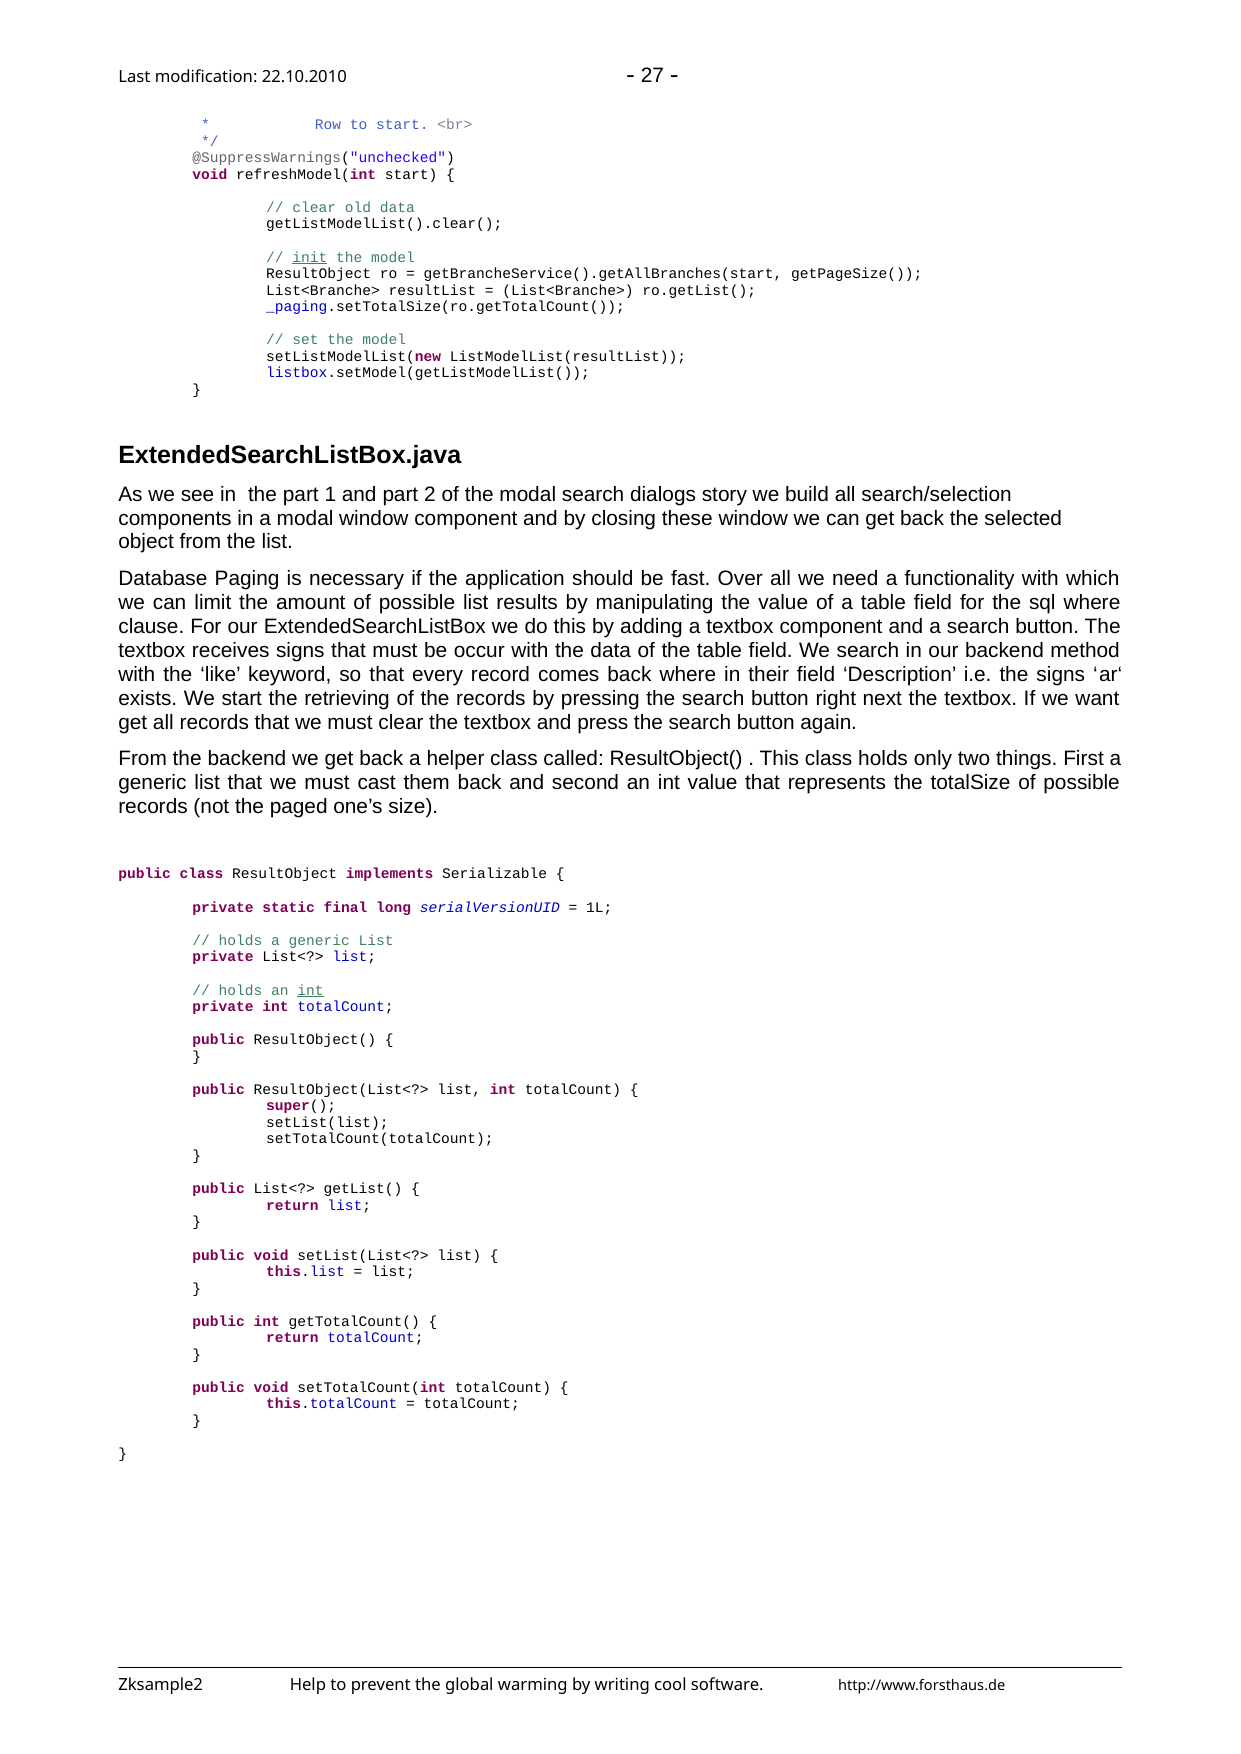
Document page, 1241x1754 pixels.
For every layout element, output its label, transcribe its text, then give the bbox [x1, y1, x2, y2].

text public void setTotalCount(int totalCount) { [118, 1380, 1122, 1397]
text * Row to start. <br> [118, 117, 1122, 134]
text // init the model [118, 250, 1122, 266]
text public int getTotalCount() { [118, 1314, 1122, 1331]
text } [118, 1446, 1122, 1463]
text public List<?> getList() { [118, 1181, 1122, 1198]
text public void setList(List<?> list) { [118, 1248, 1122, 1264]
text } [118, 1413, 1122, 1430]
text return totalCount; [118, 1331, 1122, 1347]
text // holds an int [118, 983, 1122, 999]
text @SuppressWarnings("unchecked") [118, 150, 1122, 167]
text super(); [118, 1099, 1122, 1115]
text _paging.setTotalSize(ro.getTotalCount()); [118, 299, 1122, 316]
text this.list = list; [118, 1264, 1122, 1281]
text From the backend we get back a helper class called: ResultObject() . This class holds only two things. First a generic list that we must cast them back and second an int value that represents the totalSize of possible records (not the paged one’s size). [118, 746, 1122, 818]
text this.totalCount = totalCount; [118, 1397, 1122, 1413]
text void refreshModel(int start) { [118, 167, 1122, 183]
text setList(list); [118, 1115, 1122, 1132]
text ExtendedSearchListBox.java [118, 440, 1122, 469]
text Database Paging is necessary if the application should be fast. Over all we need a functionality with which we can limit the amount of possible list results by manipulating the value of a table field for the sql where clause. For our ExtendedSearchListBox we do this by adding a textbox component and a search button. The textbox receives signs that must be occur with the data of the table field. We search in our backend method with the ‘like’ keyword, so that every record comes back where in their field ‘Description’ i.e. the signs ‘ar‘ exists. We start the retrieving of the records by pressing the search button right next the textbox. If we want get all records that we must clear the textbox and press the search button again. [118, 566, 1122, 733]
text ResultObject ro = getBrancheService().getAllBranches(start, getPageSize()); [118, 266, 1122, 283]
text // clear old data [118, 200, 1122, 217]
text return list; [118, 1198, 1122, 1214]
text } [118, 1347, 1122, 1364]
text private List<?> list; [118, 949, 1122, 966]
text setListModelList(new ListModelList(resultList)); [118, 349, 1122, 366]
text */ [118, 134, 1122, 150]
text public ResultObject() { [118, 1032, 1122, 1049]
text listbox.setModel(getListModelList()); [118, 366, 1122, 382]
text // holds a generic List [118, 933, 1122, 949]
text } [118, 1281, 1122, 1297]
text public ResultObject(List<?> list, int totalCount) { [118, 1082, 1122, 1099]
text private int totalCount; [118, 999, 1122, 1016]
text setTotalCount(totalCount); [118, 1132, 1122, 1148]
text // set the model [118, 333, 1122, 349]
text public class ResultObject implements Serializable { [118, 867, 1122, 883]
text getListModelList().clear(); [118, 217, 1122, 233]
text private static final long serialVersionUID = 1L; [118, 900, 1122, 916]
text } [118, 1049, 1122, 1066]
text } [118, 382, 1122, 399]
text List<Branche> resultList = (List<Branche>) ro.getList(); [118, 283, 1122, 299]
text } [118, 1214, 1122, 1231]
text } [118, 1148, 1122, 1165]
text As we see in the part 1 and part 2 of the modal search dialogs story we build all search/selection components in a modal window component and by closing these window we can get back the selected object from the list. [118, 481, 1122, 553]
